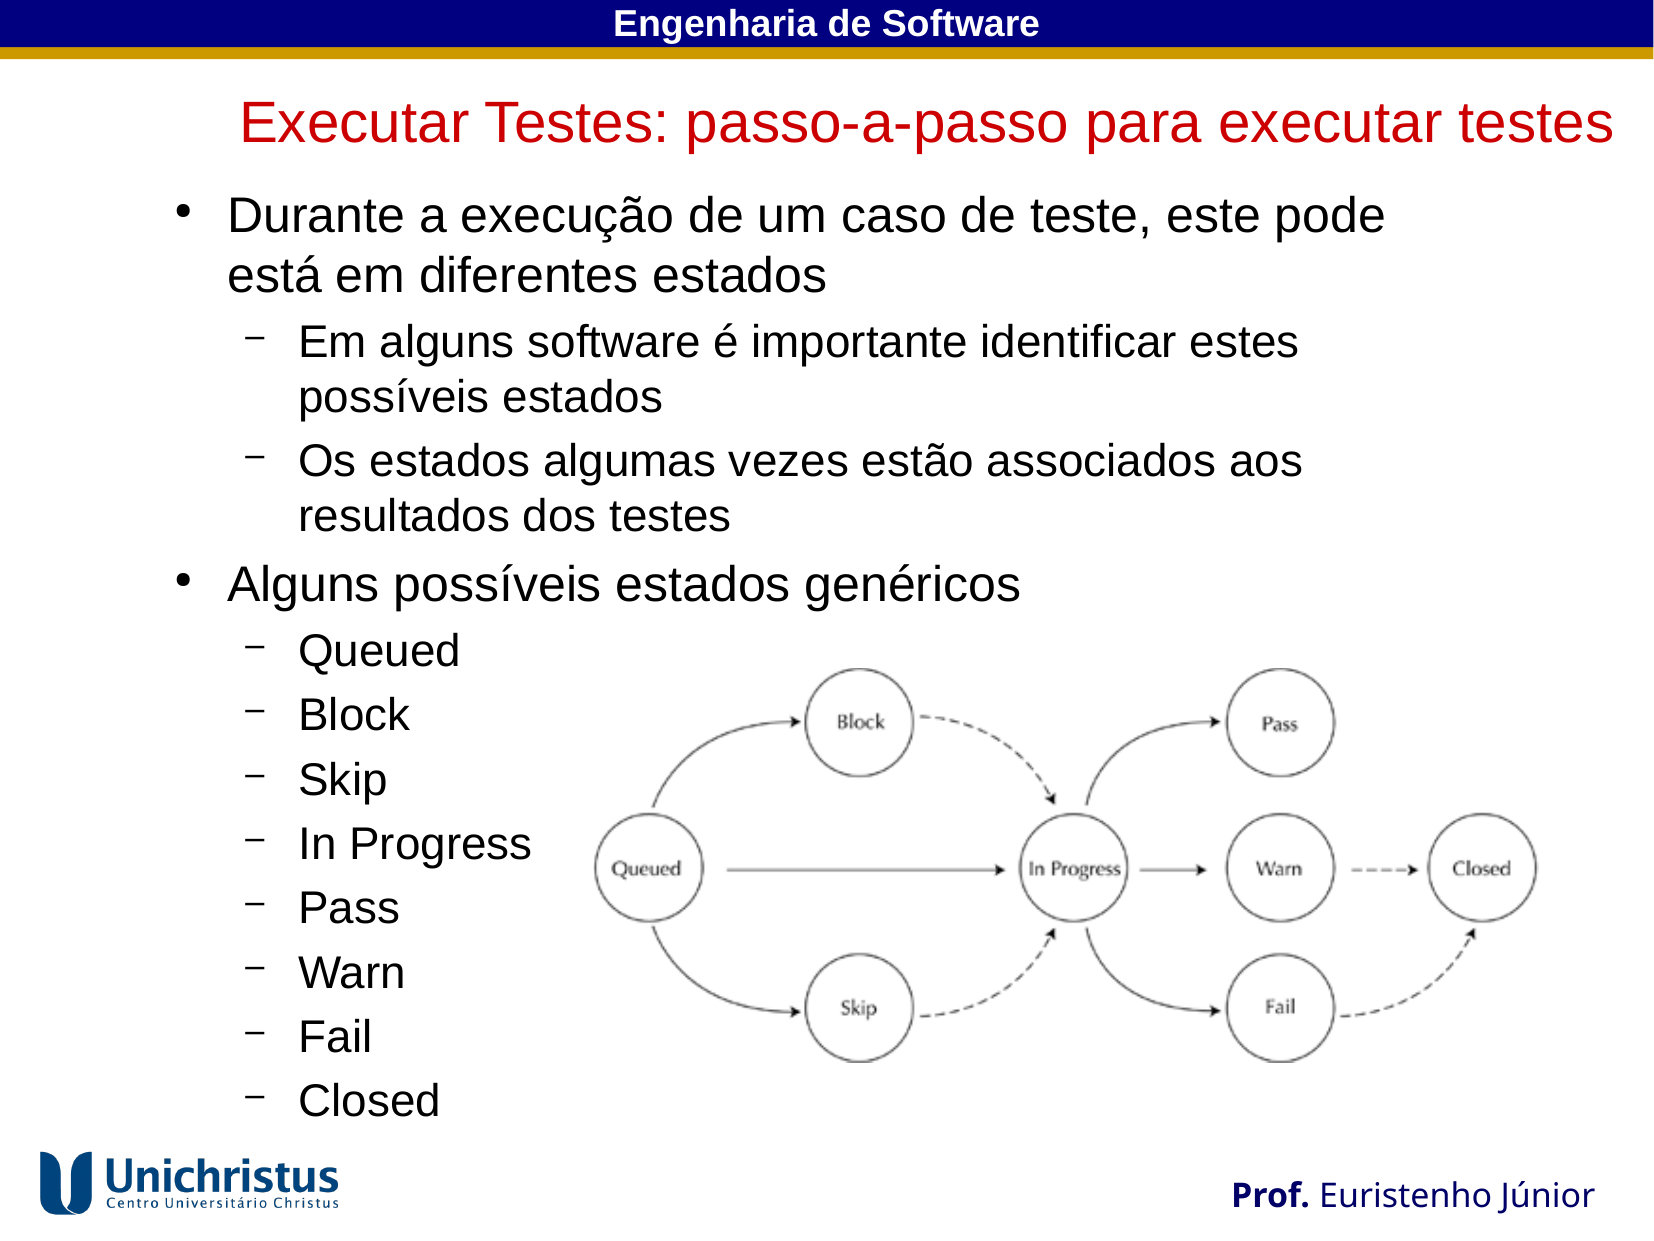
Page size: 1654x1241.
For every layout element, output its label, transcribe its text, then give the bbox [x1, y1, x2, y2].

list Durante a execução de um caso de teste, este pode está em diferentes estados Em alguns software é importante identificar estes possíveis estados Os estados algumas vezes estão associados aos resultados dos testes Alguns possíveis estados genéricos Queued Block Skip In Progress Pass Warn Fail Closed [141, 174, 1492, 1134]
text_box [0, 48, 1654, 60]
text_box Prof. Euristenho Júnior [1216, 1163, 1654, 1224]
text_box Engenharia de Software [0, 0, 1654, 48]
picture [593, 668, 1539, 1063]
picture [35, 1148, 343, 1217]
text_box Executar Testes: passo-a-passo para executar testes [224, 82, 1631, 178]
